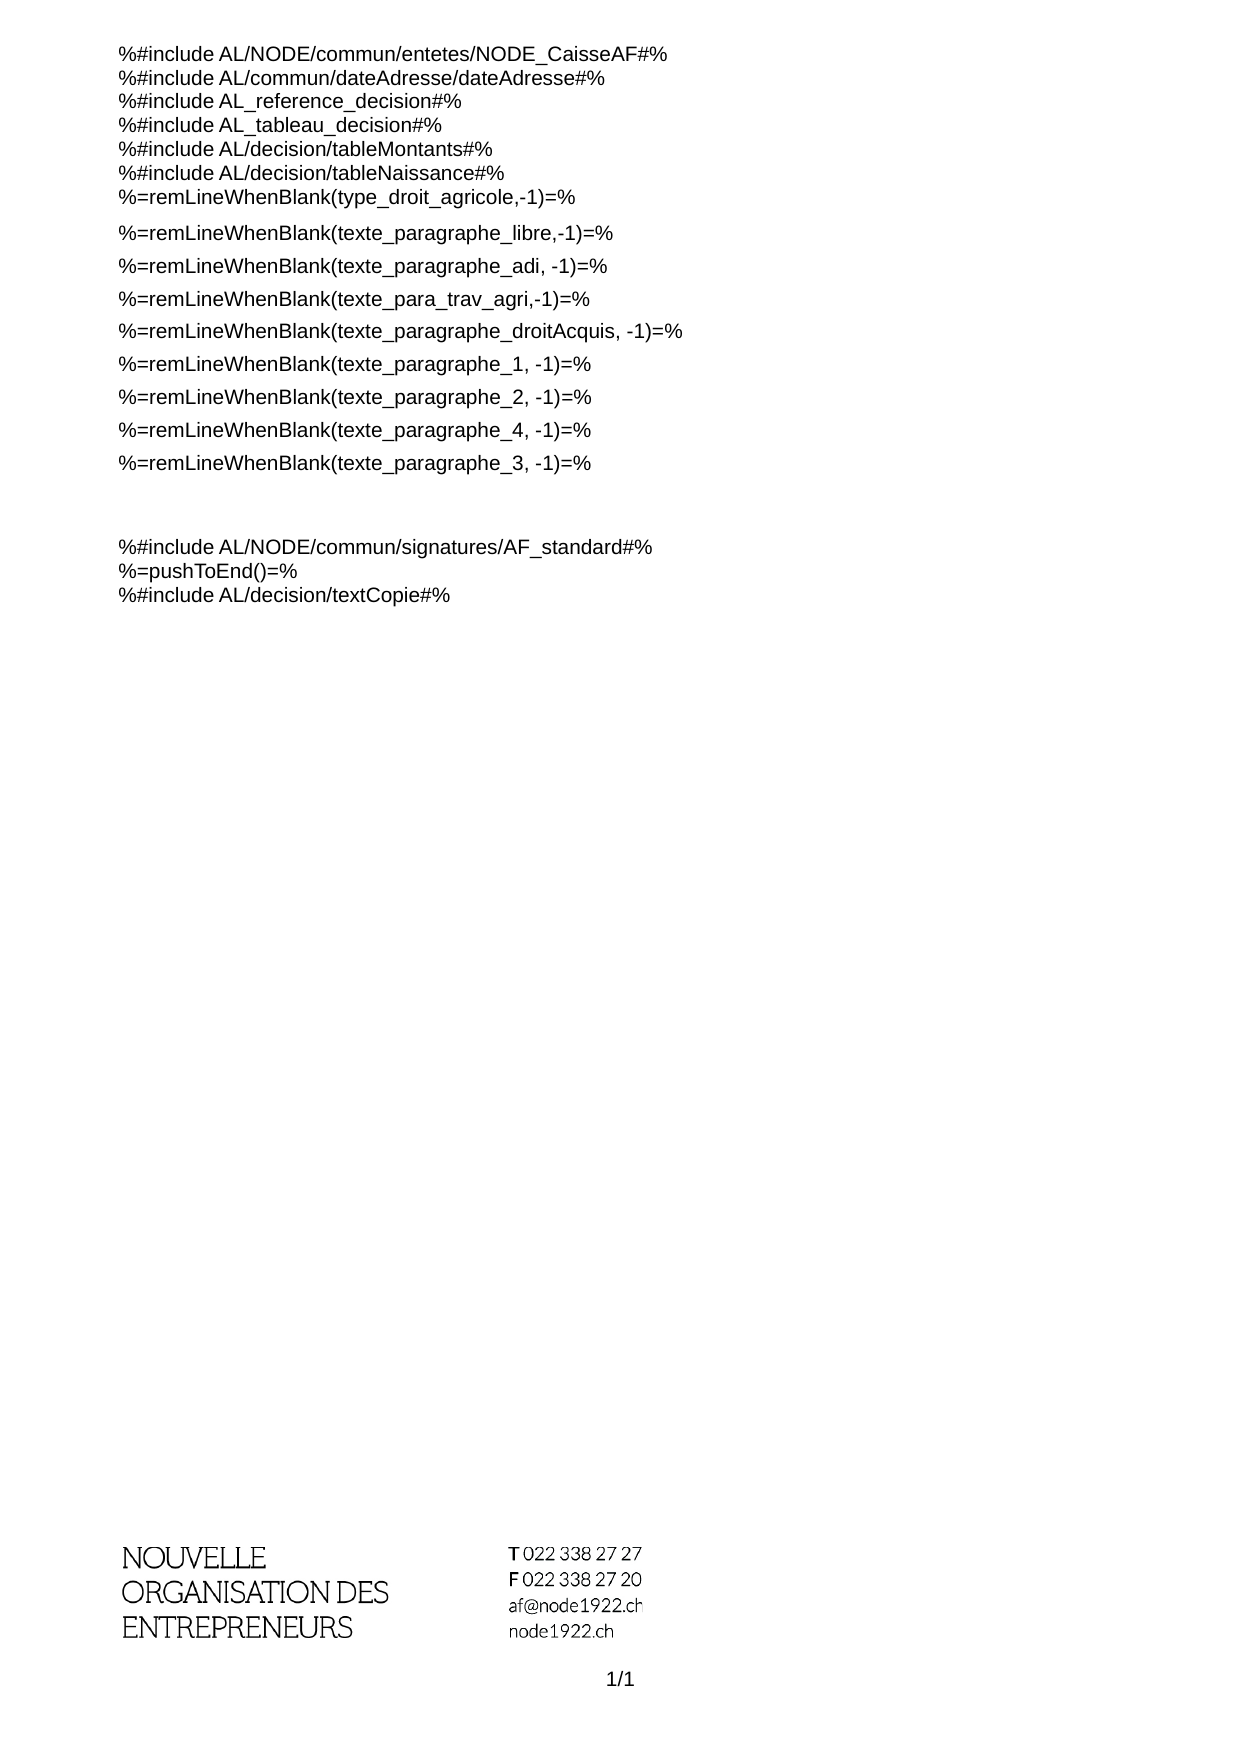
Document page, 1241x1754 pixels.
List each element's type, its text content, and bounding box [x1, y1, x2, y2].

text %#include AL/decision/tableNaissance#% [118, 161, 1122, 185]
text %=remLineWhenBlank(texte_paragraphe_libre,-1)=% [118, 221, 1122, 245]
text %#include AL/commun/dateAdresse/dateAdresse#% [118, 65, 1122, 89]
text %=remLineWhenBlank(texte_paragraphe_4, -1)=% [118, 418, 1122, 442]
text %=remLineWhenBlank(texte_paragraphe_adi, -1)=% [118, 254, 1122, 278]
text %=pushToEnd()=% [118, 559, 1122, 583]
text %#include AL/NODE/commun/entetes/NODE_CaisseAF#% [118, 41, 1122, 65]
text %=remLineWhenBlank(type_droit_agricole,-1)=% [118, 185, 1122, 209]
text %=remLineWhenBlank(texte_paragraphe_droitAcquis, -1)=% [118, 319, 1122, 343]
text %#include AL/decision/textCopie#% [118, 583, 1122, 607]
text %=remLineWhenBlank(texte_para_trav_agri,-1)=% [118, 286, 1122, 310]
text %#include AL/NODE/commun/signatures/AF_standard#% [118, 535, 1122, 559]
text %#include AL_reference_decision#% [118, 89, 1122, 113]
text %=remLineWhenBlank(texte_paragraphe_1, -1)=% [118, 352, 1122, 376]
text %=remLineWhenBlank(texte_paragraphe_3, -1)=% [118, 451, 1122, 474]
picture [122, 1547, 643, 1638]
text %#include AL/decision/tableMontants#% [118, 137, 1122, 161]
text %=remLineWhenBlank(texte_paragraphe_2, -1)=% [118, 385, 1122, 409]
text %#include AL_tableau_decision#% [118, 113, 1122, 137]
